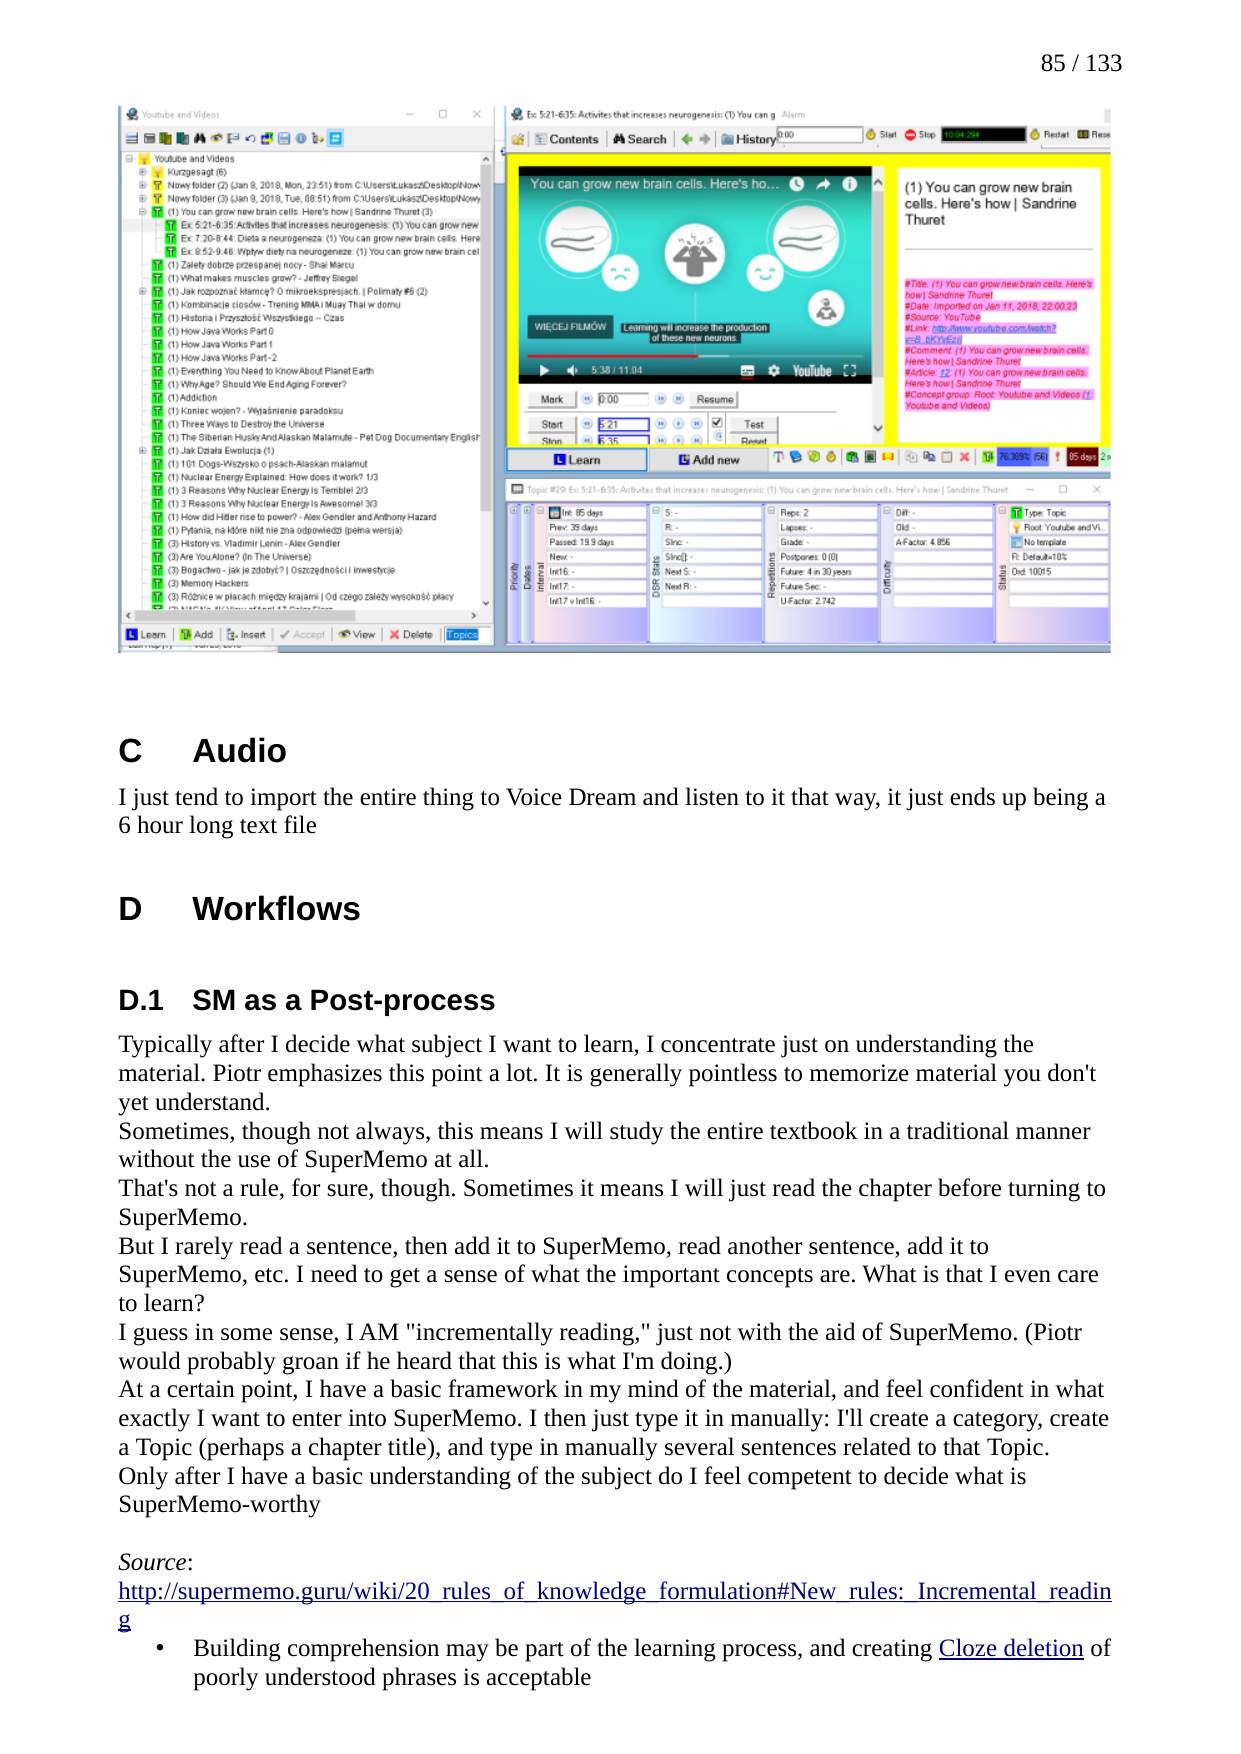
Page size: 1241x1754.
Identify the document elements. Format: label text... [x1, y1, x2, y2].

text Sometimes, though not always, this means I will study the entire textbook in a traditional manner without the use of SuperMemo at all. [118, 1116, 1122, 1173]
text Source: http://supermemo.guru/wiki/20_rules_of_knowledge_formulation#New_rules:_Incremental_reading [118, 1547, 1122, 1633]
list Building comprehension may be part of the learning process, and creating Cloze deletion of poorly understood phrases is acceptable [156, 1633, 1122, 1691]
text That's not a rule, for sure, though. Sometimes it means I will just read the chapter before turning to SuperMemo. [118, 1173, 1122, 1231]
text But I rarely read a sentence, then add it to SuperMemo, read another sentence, add it to SuperMemo, etc. I need to get a sense of what the important concepts are. What is that I even care to learn? [118, 1231, 1122, 1317]
subtitle Workflows [118, 889, 1122, 927]
text Only after I have a basic understanding of the subject do I feel competent to decide what is SuperMemo-worthy [118, 1461, 1122, 1518]
subtitle SM as a Post-process [118, 983, 1122, 1017]
text I just tend to import the entire thing to Voice Dream and listen to it that way, it just ends up being a 6 hour long text file [118, 782, 1122, 839]
text At a certain point, I have a basic framework in my mind of the material, and feel confident in what exactly I want to enter into SuperMemo. I then just type it in manually: I'll create a category, create a Topic (perhaps a chapter title), and type in manually several sentences related to that Topic. [118, 1374, 1122, 1461]
subtitle Audio [118, 731, 1122, 769]
text Typically after I decide what subject I want to learn, I concentrate just on understanding the material. Piotr emphasizes this point a lot. It is generally pointless to memorize material you don't yet understand. [118, 1029, 1122, 1116]
picture [118, 106, 1111, 653]
text I guess in some sense, I AM "incrementally reading," just not with the aid of SuperMemo. (Piotr would probably groan if he heard that this is what I'm doing.) [118, 1317, 1122, 1374]
